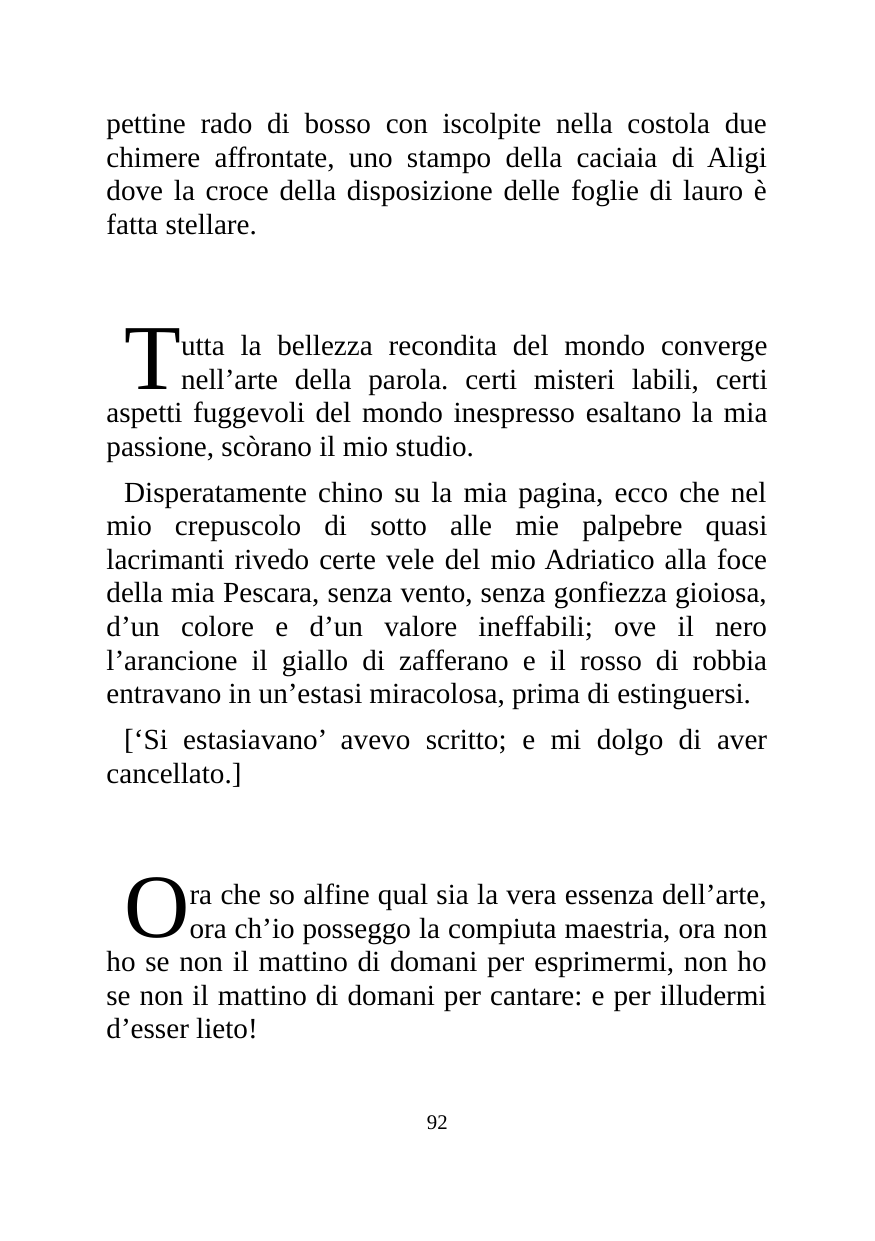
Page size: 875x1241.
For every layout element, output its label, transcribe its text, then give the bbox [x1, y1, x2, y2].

text pettine rado di bosso con iscolpite nella costola due chimere affrontate, uno stampo della caciaia di Aligi dove la croce della disposizione delle foglie di lauro è fatta stellare. [106, 106, 768, 240]
text [‘Si estasiavano’ avevo scritto; e mi dolgo di aver cancellato.] [106, 722, 768, 789]
text Tutta la bellezza recondita del mondo converge nell’arte della parola. certi misteri labili, certi aspetti fuggevoli del mondo inespresso esaltano la mia passione, scòrano il mio studio. [106, 328, 768, 463]
text Ora che so alfine qual sia la vera essenza dell’arte, ora ch’io posseggo la compiuta maestria, ora non ho se non il mattino di domani per esprimermi, non ho se non il mattino di domani per cantare: e per illudermi d’esser lieto! [106, 877, 768, 1045]
text Disperatamente chino su la mia pagina, ecco che nel mio crepuscolo di sotto alle mie palpebre quasi lacrimanti rivedo certe vele del mio Adriatico alla foce della mia Pescara, senza vento, senza gonfiezza gioiosa, d’un colore e d’un valore ineffabili; ove il nero l’arancione il giallo di zafferano e il rosso di robbia entravano in un’estasi miracolosa, prima di estinguersi. [106, 475, 768, 710]
